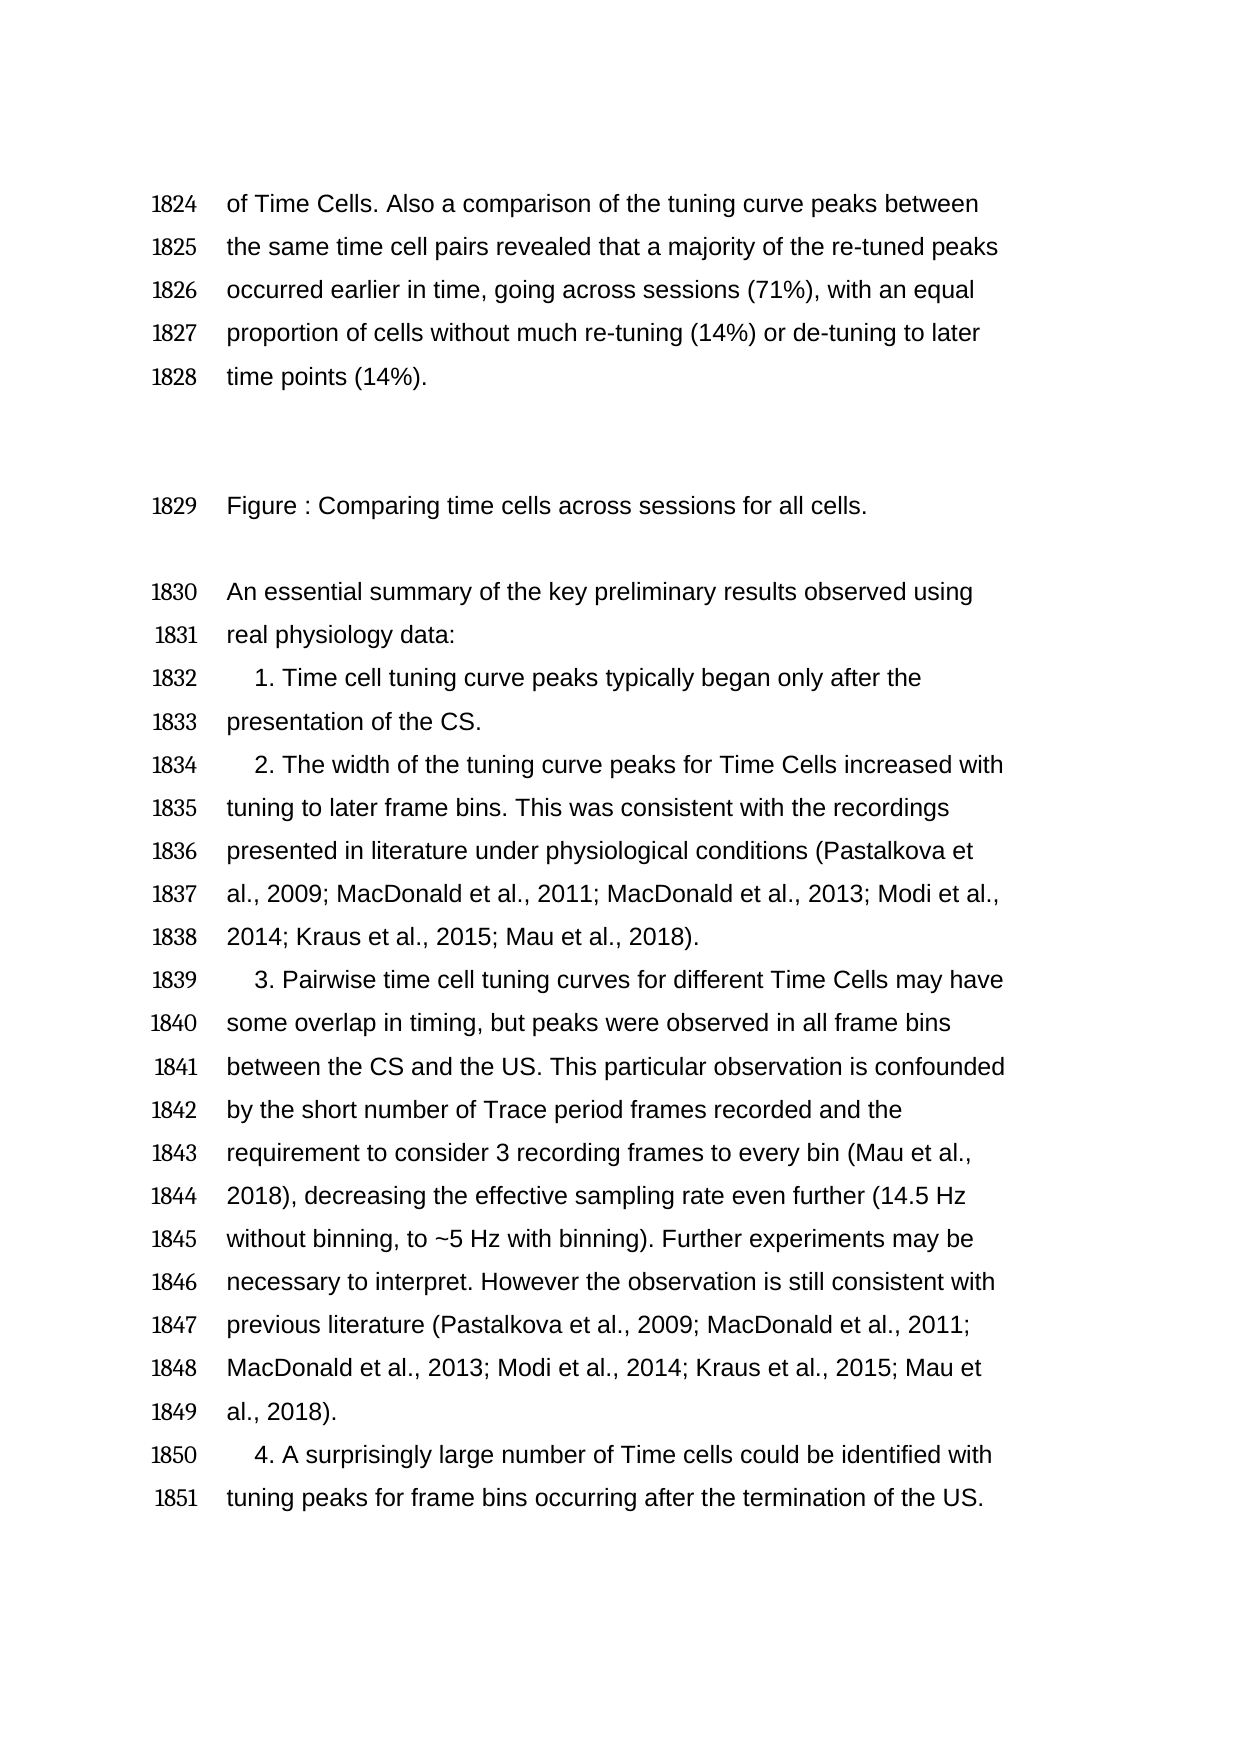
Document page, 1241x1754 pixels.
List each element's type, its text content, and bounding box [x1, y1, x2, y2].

text of Time Cells. Also a comparison of the tuning curve peaks between the same time cell pairs revealed that a majority of the re-tuned peaks occurred earlier in time, going across sessions (71%), with an equal proportion of cells without much re-tuning (14%) or de-tuning to later time points (14%). [226, 189, 1014, 390]
text An essential summary of the key preliminary results observed using real physiology data: [226, 577, 1014, 649]
text 1. Time cell tuning curve peaks typically began only after the presentation of the CS. [226, 663, 1014, 735]
text 2. The width of the tuning curve peaks for Time Cells increased with tuning to later frame bins. This was consistent with the recordings presented in literature under physiological conditions (Pastalkova et al., 2009; MacDonald et al., 2011; MacDonald et al., 2013; Modi et al., 2014; Kraus et al., 2015; Mau et al., 2018). [226, 749, 1014, 951]
text 4. A surprisingly large number of Time cells could be identified with tuning peaks for frame bins occurring after the termination of the US. [226, 1439, 1014, 1511]
text Figure : Comparing time cells across sessions for all cells. [226, 491, 1014, 519]
text 3. Pairwise time cell tuning curves for different Time Cells may have some overlap in timing, but peaks were observed in all frame bins between the CS and the US. This particular observation is confounded by the short number of Trace period frames recorded and the requirement to consider 3 recording frames to every bin (Mau et al., 2018), decreasing the effective sampling rate even further (14.5 Hz without binning, to ~5 Hz with binning). Further experiments may be necessary to interpret. However the observation is still consistent with previous literature (Pastalkova et al., 2009; MacDonald et al., 2011; MacDonald et al., 2013; Modi et al., 2014; Kraus et al., 2015; Mau et al., 2018). [226, 965, 1014, 1425]
